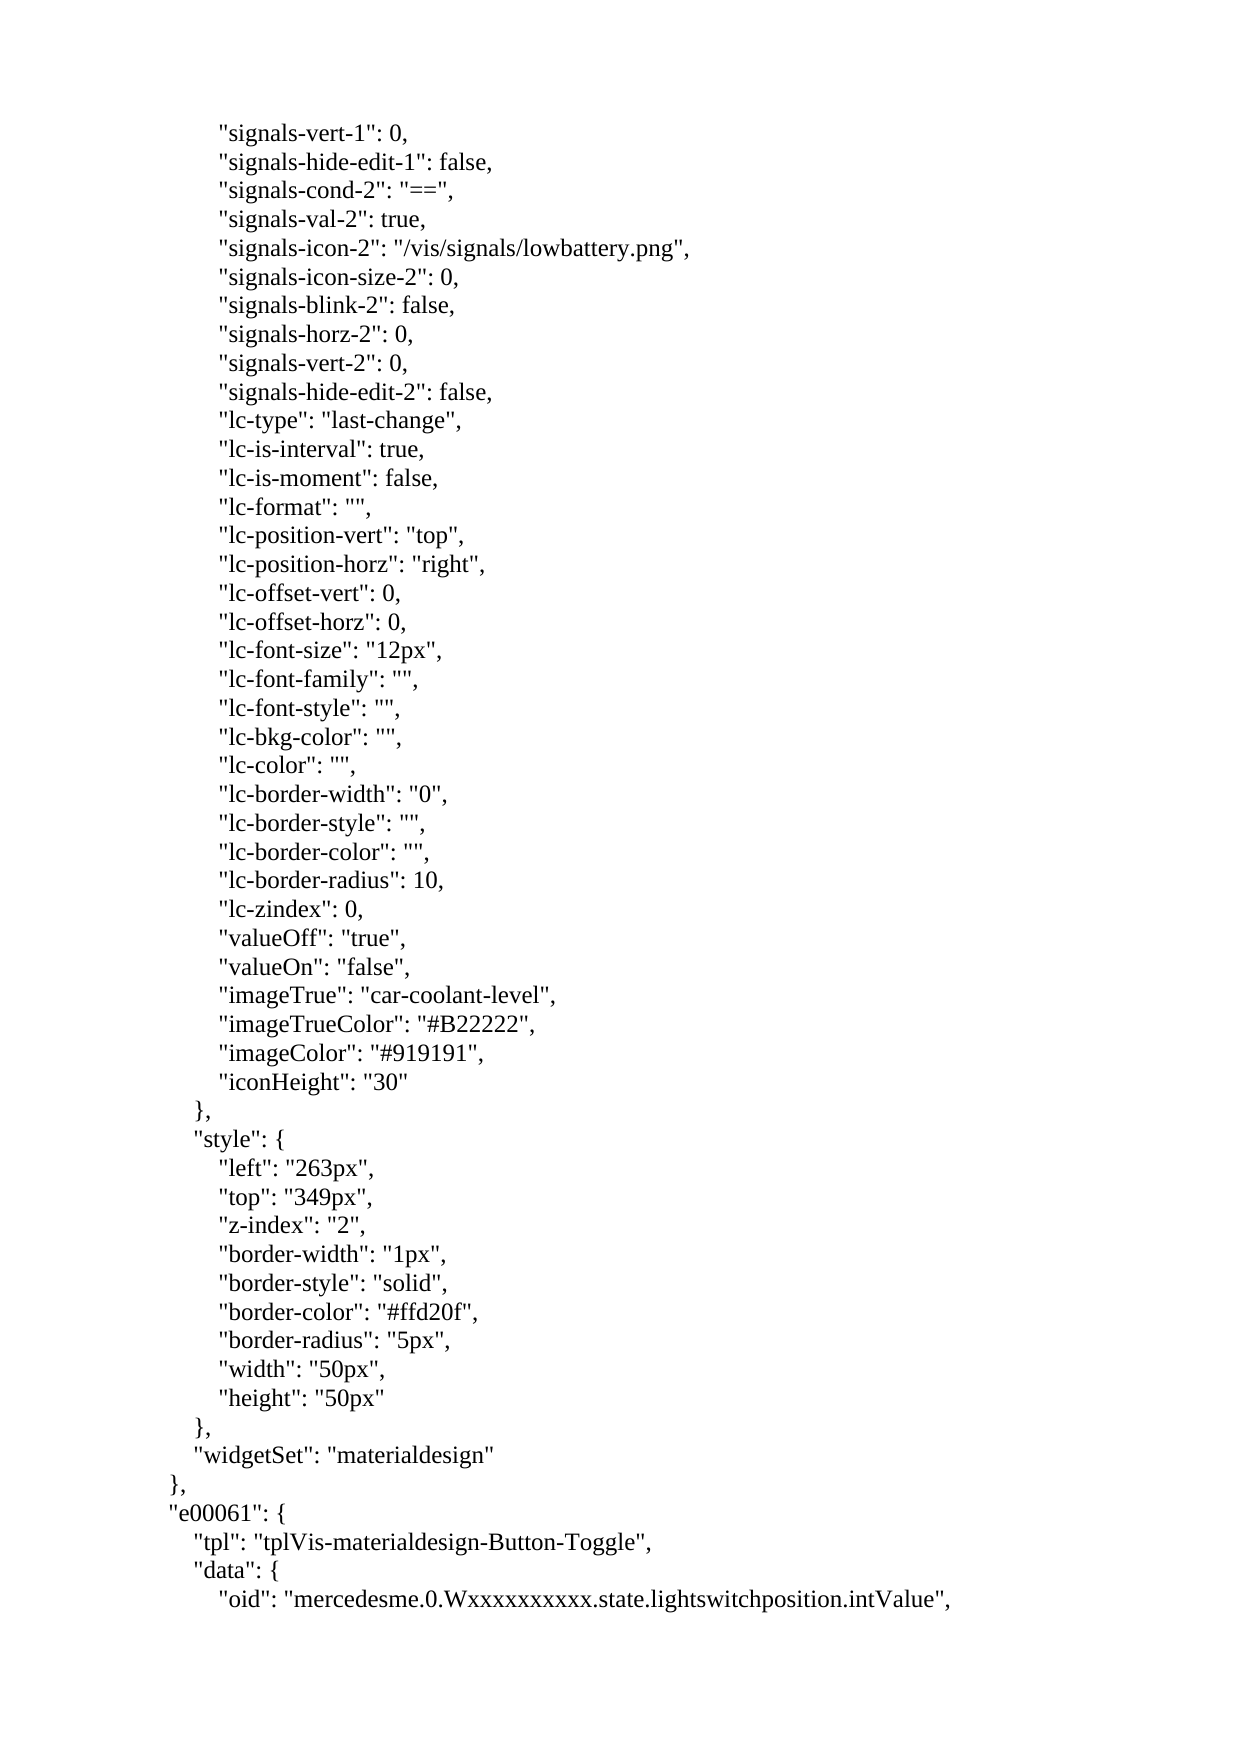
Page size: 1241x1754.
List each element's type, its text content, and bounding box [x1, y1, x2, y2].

text "lc-font-family": "", [118, 664, 1122, 693]
text }, [118, 1469, 1122, 1498]
text "lc-border-width": "0", [118, 779, 1122, 808]
text "imageTrueColor": "#B22222", [118, 1009, 1122, 1038]
text "iconHeight": "30" [118, 1067, 1122, 1096]
text "lc-color": "", [118, 751, 1122, 779]
text "signals-cond-2": "==", [118, 176, 1122, 204]
text "lc-offset-horz": 0, [118, 607, 1122, 636]
text "border-width": "1px", [118, 1239, 1122, 1268]
text "border-style": "solid", [118, 1268, 1122, 1297]
text "signals-icon-2": "/vis/signals/lowbattery.png", [118, 233, 1122, 262]
text "lc-format": "", [118, 492, 1122, 521]
text "valueOn": "false", [118, 952, 1122, 981]
text "lc-type": "last-change", [118, 406, 1122, 434]
text "signals-icon-size-2": 0, [118, 262, 1122, 291]
text "widgetSet": "materialdesign" [118, 1441, 1122, 1469]
text "lc-border-radius": 10, [118, 866, 1122, 894]
text "lc-bkg-color": "", [118, 722, 1122, 751]
text "lc-is-moment": false, [118, 463, 1122, 492]
text "border-color": "#ffd20f", [118, 1297, 1122, 1326]
text "lc-border-style": "", [118, 808, 1122, 837]
text "signals-val-2": true, [118, 204, 1122, 233]
text "e00061": { [118, 1498, 1122, 1527]
text "signals-blink-2": false, [118, 291, 1122, 319]
text "lc-position-vert": "top", [118, 521, 1122, 549]
text "signals-hide-edit-1": false, [118, 147, 1122, 176]
text "signals-horz-2": 0, [118, 319, 1122, 348]
text "data": { [118, 1556, 1122, 1584]
text "signals-vert-2": 0, [118, 348, 1122, 377]
text "signals-vert-1": 0, [118, 118, 1122, 147]
text }, [118, 1412, 1122, 1441]
text "width": "50px", [118, 1354, 1122, 1383]
text "lc-font-style": "", [118, 693, 1122, 722]
text "valueOff": "true", [118, 923, 1122, 952]
text "style": { [118, 1124, 1122, 1153]
text "imageTrue": "car-coolant-level", [118, 981, 1122, 1009]
text }, [118, 1096, 1122, 1124]
text "tpl": "tplVis-materialdesign-Button-Toggle", [118, 1527, 1122, 1556]
text "border-radius": "5px", [118, 1326, 1122, 1354]
text "height": "50px" [118, 1383, 1122, 1412]
text "z-index": "2", [118, 1211, 1122, 1239]
text "signals-hide-edit-2": false, [118, 377, 1122, 406]
text "left": "263px", [118, 1153, 1122, 1182]
text "imageColor": "#919191", [118, 1038, 1122, 1067]
text "lc-position-horz": "right", [118, 549, 1122, 578]
text "lc-font-size": "12px", [118, 636, 1122, 664]
text "lc-zindex": 0, [118, 894, 1122, 923]
text "lc-offset-vert": 0, [118, 578, 1122, 607]
text "oid": "mercedesme.0.Wxxxxxxxxxx.state.lightswitchposition.intValue", [118, 1584, 1122, 1613]
text "lc-border-color": "", [118, 837, 1122, 866]
text "top": "349px", [118, 1182, 1122, 1211]
text "lc-is-interval": true, [118, 434, 1122, 463]
